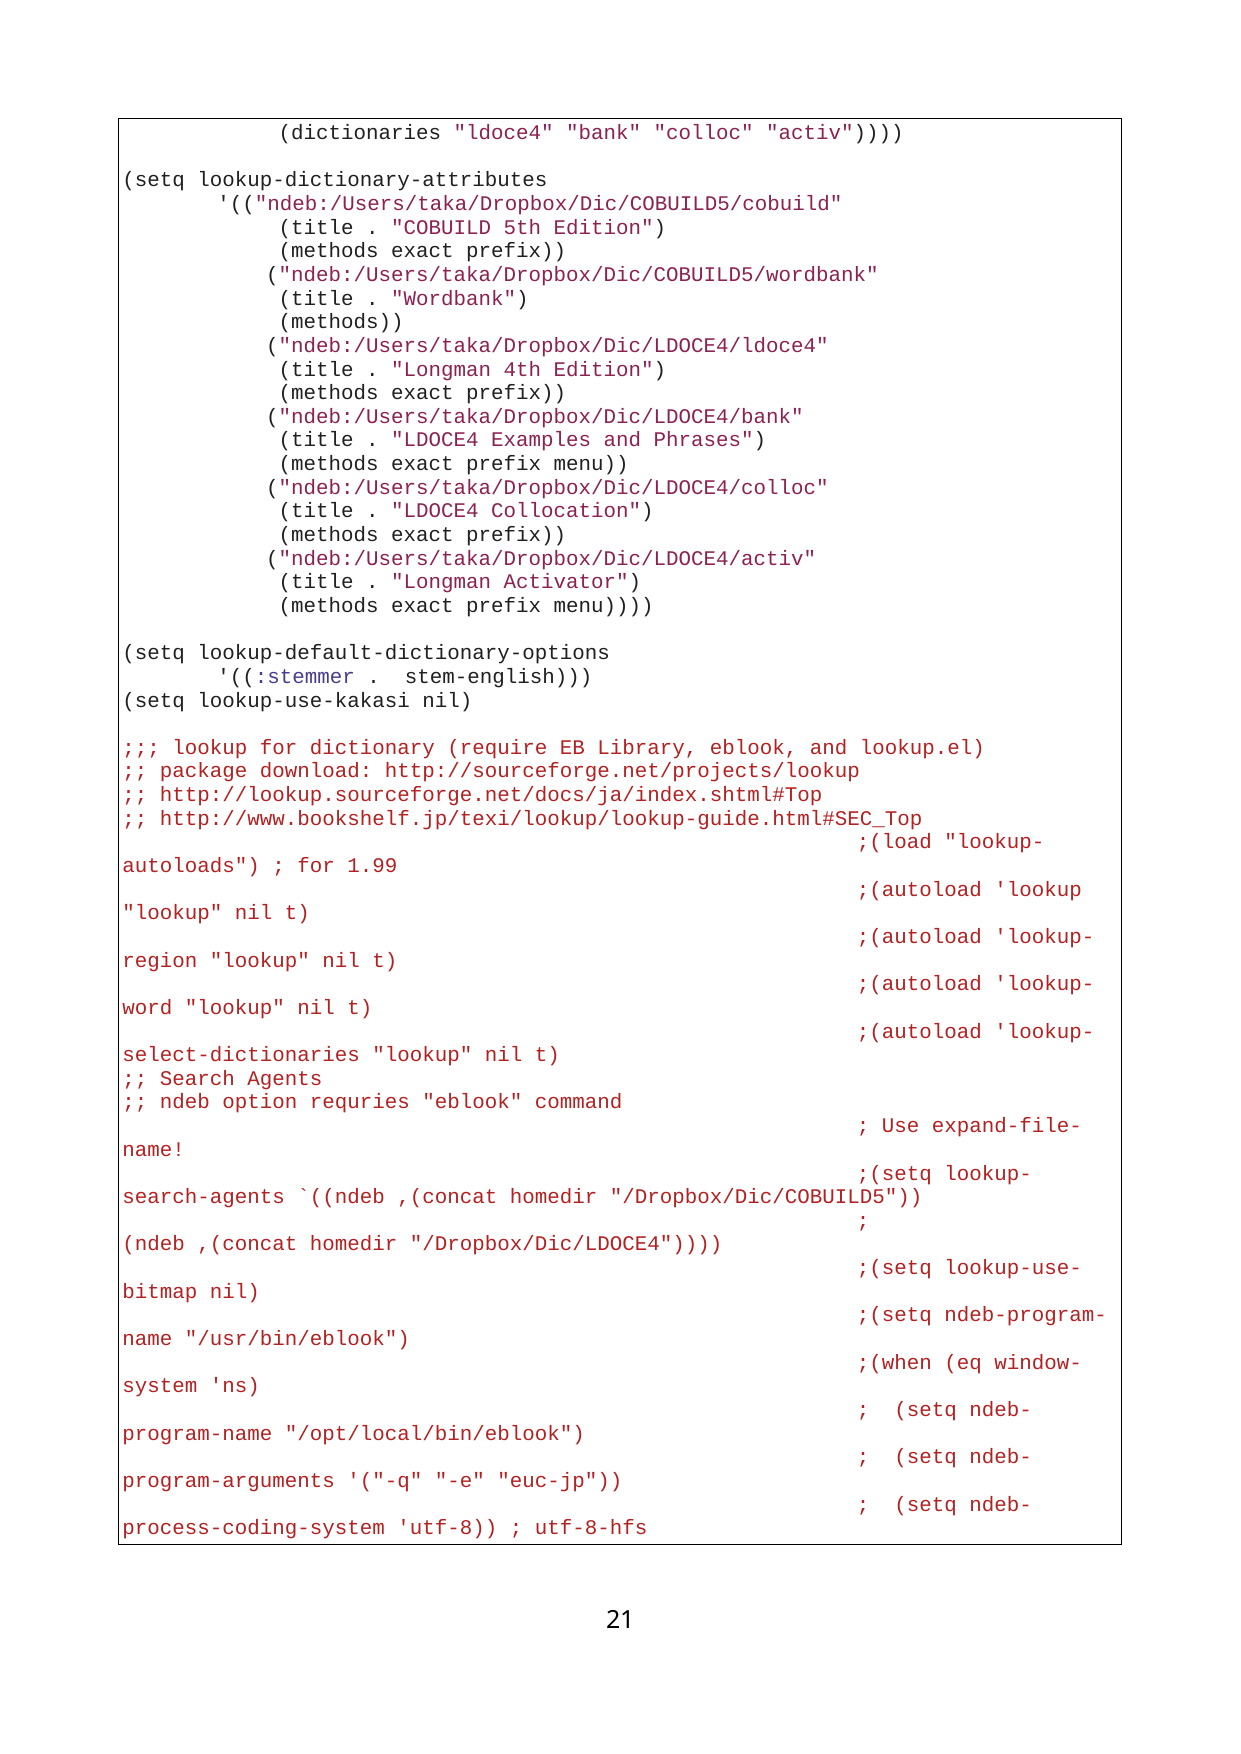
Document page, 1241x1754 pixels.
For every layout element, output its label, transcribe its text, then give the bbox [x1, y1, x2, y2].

text ; (setq ndeb-program-name "/opt/local/bin/eblook") [119, 1395, 1121, 1442]
text ("ndeb:/Users/taka/Dropbox/Dic/LDOCE4/colloc" [119, 473, 1121, 496]
text (methods exact prefix)) [119, 378, 1121, 402]
text (methods exact prefix)) [119, 236, 1121, 260]
text ; (setq ndeb-process-coding-system 'utf-8)) ; utf-8-hfs [119, 1489, 1121, 1544]
text '(("ndeb:/Users/taka/Dropbox/Dic/COBUILD5/cobuild" [119, 189, 1121, 213]
text ;(setq lookup-use-bitmap nil) [119, 1253, 1121, 1300]
text ;(when (eq window-system 'ns) [119, 1348, 1121, 1395]
text ;(autoload 'lookup "lookup" nil t) [119, 875, 1121, 922]
text ;; ndeb option requries "eblook" command [119, 1088, 1121, 1111]
text ;(autoload 'lookup-word "lookup" nil t) [119, 969, 1121, 1017]
text ;;; lookup for dictionary (require EB Library, eblook, and lookup.el) [119, 733, 1121, 757]
text (setq lookup-default-dictionary-options [119, 638, 1121, 662]
text ;; http://www.bookshelf.jp/texi/lookup/lookup-guide.html#SEC_Top [119, 804, 1121, 827]
text ("ndeb:/Users/taka/Dropbox/Dic/LDOCE4/ldoce4" [119, 331, 1121, 354]
text ;; Search Agents [119, 1064, 1121, 1088]
text (setq lookup-dictionary-attributes [119, 165, 1121, 189]
text ;(autoload 'lookup-select-dictionaries "lookup" nil t) [119, 1017, 1121, 1064]
text ("ndeb:/Users/taka/Dropbox/Dic/LDOCE4/activ" [119, 544, 1121, 567]
text ("ndeb:/Users/taka/Dropbox/Dic/LDOCE4/bank" [119, 402, 1121, 426]
text ("ndeb:/Users/taka/Dropbox/Dic/COBUILD5/wordbank" [119, 260, 1121, 284]
text ; Use expand-file-name! [119, 1111, 1121, 1158]
text ;(autoload 'lookup-region "lookup" nil t) [119, 922, 1121, 969]
text (title . "LDOCE4 Examples and Phrases") [119, 426, 1121, 449]
text (title . "Wordbank") [119, 284, 1121, 307]
text (title . "LDOCE4 Collocation") [119, 496, 1121, 520]
text (methods exact prefix)) [119, 520, 1121, 544]
text '((:stemmer . stem-english))) [119, 662, 1121, 686]
text ;(setq lookup-search-agents `((ndeb ,(concat homedir "/Dropbox/Dic/COBUILD5")) [119, 1158, 1121, 1206]
text (title . "Longman 4th Edition") [119, 354, 1121, 378]
text ; (ndeb ,(concat homedir "/Dropbox/Dic/LDOCE4")))) [119, 1206, 1121, 1253]
text (setq lookup-use-kakasi nil) [119, 686, 1121, 709]
text (dictionaries "ldoce4" "bank" "colloc" "activ")))) [119, 119, 1121, 142]
text (title . "Longman Activator") [119, 567, 1121, 591]
text ;; package download: http://sourceforge.net/projects/lookup [119, 757, 1121, 780]
text ; (setq ndeb-program-arguments '("-q" "-e" "euc-jp")) [119, 1442, 1121, 1489]
text (methods exact prefix menu)))) [119, 591, 1121, 615]
text (title . "COBUILD 5th Edition") [119, 213, 1121, 236]
text ;; http://lookup.sourceforge.net/docs/ja/index.shtml#Top [119, 780, 1121, 804]
text ;(setq ndeb-program-name "/usr/bin/eblook") [119, 1300, 1121, 1348]
text ;(load "lookup-autoloads") ; for 1.99 [119, 827, 1121, 875]
text (methods exact prefix menu)) [119, 449, 1121, 473]
text (methods)) [119, 307, 1121, 331]
